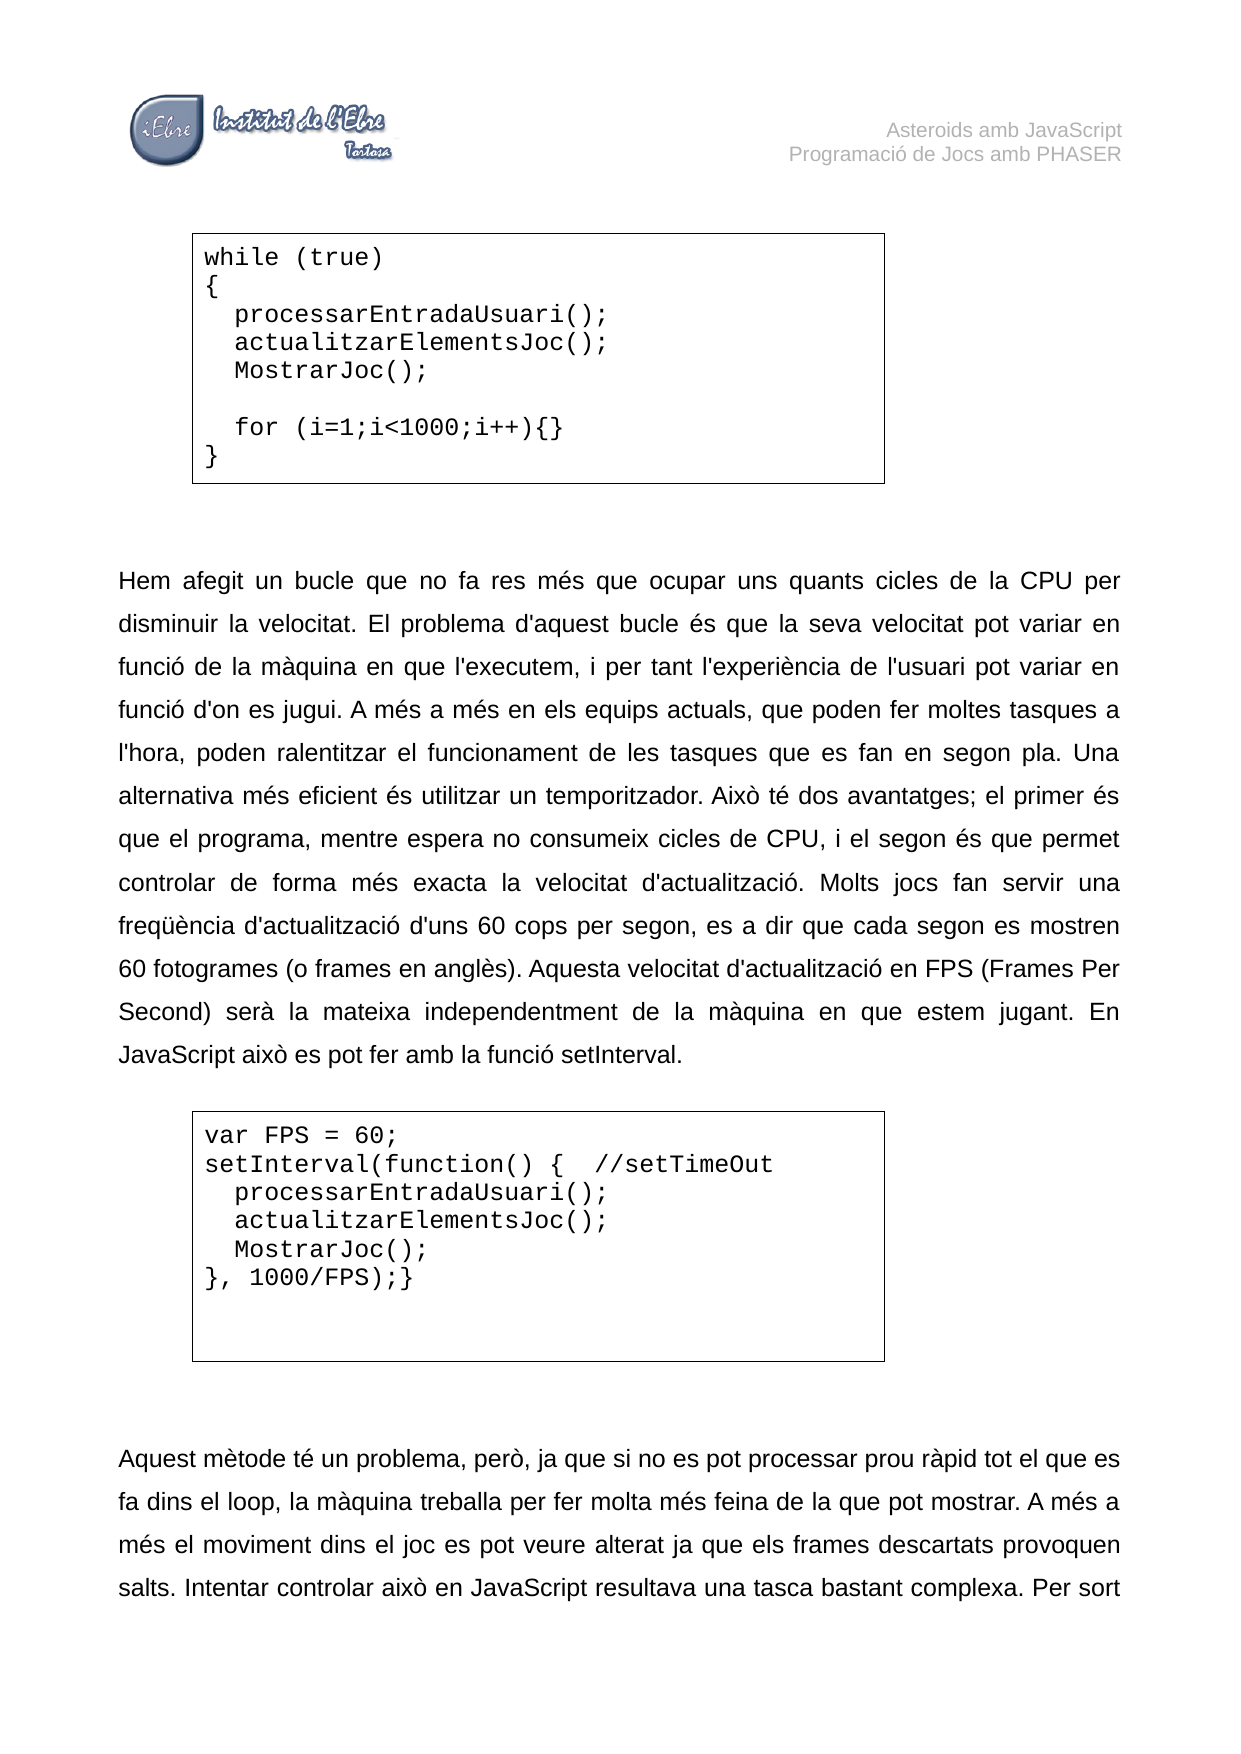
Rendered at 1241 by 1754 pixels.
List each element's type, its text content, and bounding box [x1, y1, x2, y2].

picture [118, 79, 409, 181]
text Aquest mètode té un problema, però, ja que si no es pot processar prou ràpid tot el que es fa dins el loop, la màquina treballa per fer molta més feina de la que pot mostrar. A més a més el moviment dins el joc es pot veure alterat ja que els frames descartats provoquen salts. Intentar controlar això en JavaScript resultava una tasca bastant complexa. Per sort [118, 1444, 1122, 1602]
text Hem afegit un bucle que no fa res més que ocupar uns quants cicles de la CPU per disminuir la velocitat. El problema d'aquest bucle és que la seva velocitat pot variar en funció de la màquina en que l'executem, i per tant l'experiència de l'usuari pot variar en funció d'on es jugui. A més a més en els equips actuals, que poden fer moltes tasques a l'hora, poden ralentitzar el funcionament de les tasques que es fan en segon pla. Una alternativa més eficient és utilitzar un temporitzador. Això té dos avantatges; el primer és que el programa, mentre espera no consumeix cicles de CPU, i el segon és que permet controlar de forma més exacta la velocitat d'actualització. Molts jocs fan servir una freqüència d'actualització d'uns 60 cops per segon, es a dir que cada segon es mostren 60 fotogrames (o frames en anglès). Aquesta velocitat d'actualització en FPS (Frames Per Second) serà la mateixa independentment de la màquina en que estem jugant. En JavaScript això es pot fer amb la funció setInterval. [118, 566, 1122, 1069]
